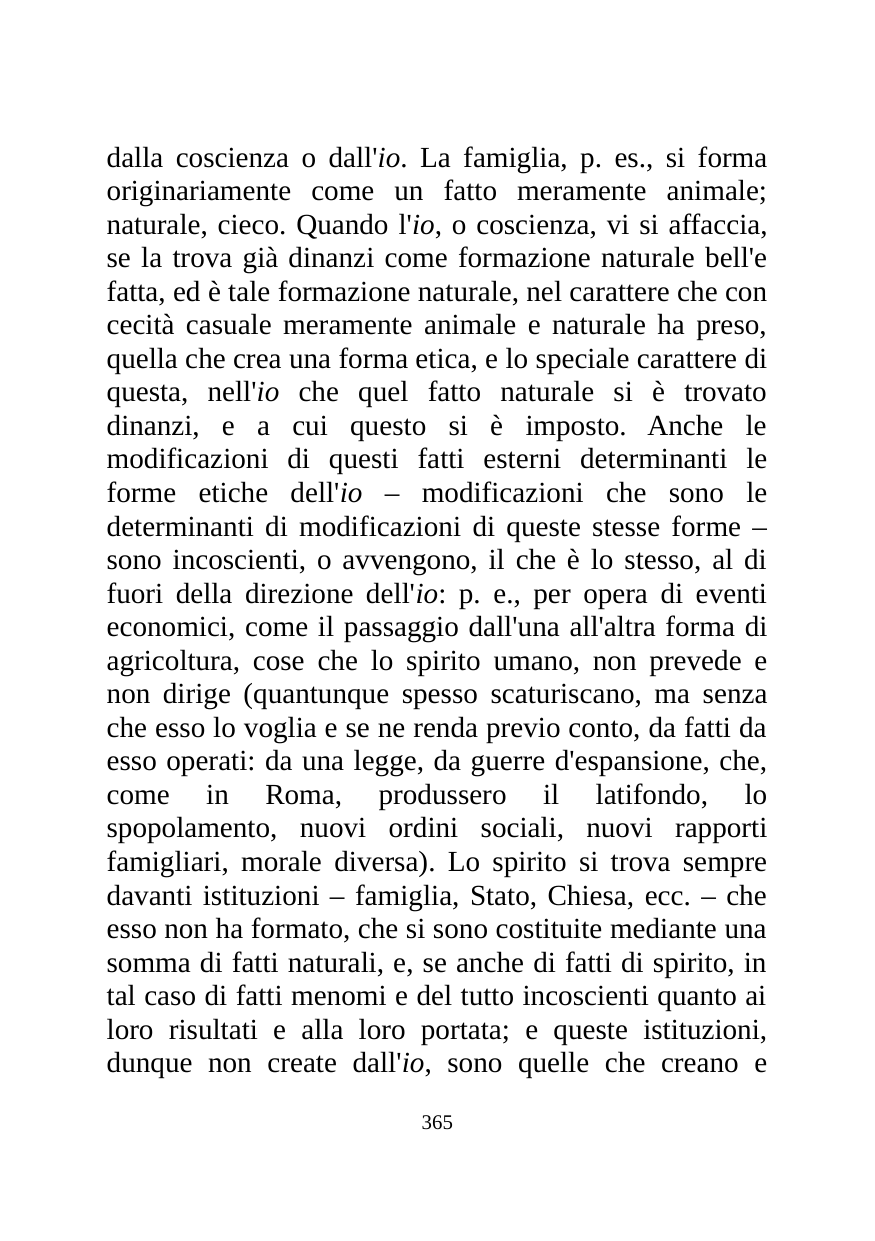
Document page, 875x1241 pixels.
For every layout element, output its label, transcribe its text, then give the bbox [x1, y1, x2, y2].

text dalla coscienza o dall'io. La famiglia, p. es., si forma originariamente come un fatto meramente animale; naturale, cieco. Quando l'io, o coscienza, vi si affaccia, se la trova già dinanzi come formazione naturale bell'e fatta, ed è tale formazione naturale, nel carattere che con cecità casuale meramente animale e naturale ha preso, quella che crea una forma etica, e lo speciale carattere di questa, nell'io che quel fatto naturale si è trovato dinanzi, e a cui questo si è imposto. Anche le modificazioni di questi fatti esterni determinanti le forme etiche dell'io – modificazioni che sono le determinanti di modificazioni di queste stesse forme – sono incoscienti, o avvengono, il che è lo stesso, al di fuori della direzione dell'io: p. e., per opera di eventi economici, come il passaggio dall'una all'altra forma di agricoltura, cose che lo spirito umano, non prevede e non dirige (quantunque spesso scaturiscano, ma senza che esso lo voglia e se ne renda previo conto, da fatti da esso operati: da una legge, da guerre d'espansione, che, come in Roma, produssero il latifondo, lo spopolamento, nuovi ordini sociali, nuovi rapporti famigliari, morale diversa). Lo spirito si trova sempre davanti istituzioni – famiglia, Stato, Chiesa, ecc. – che esso non ha formato, che si sono costituite mediante una somma di fatti naturali, e, se anche di fatti di spirito, in tal caso di fatti menomi e del tutto incoscienti quanto ai loro risultati e alla loro portata; e queste istituzioni, dunque non create dall'io, sono quelle che creano e [106, 140, 768, 1079]
